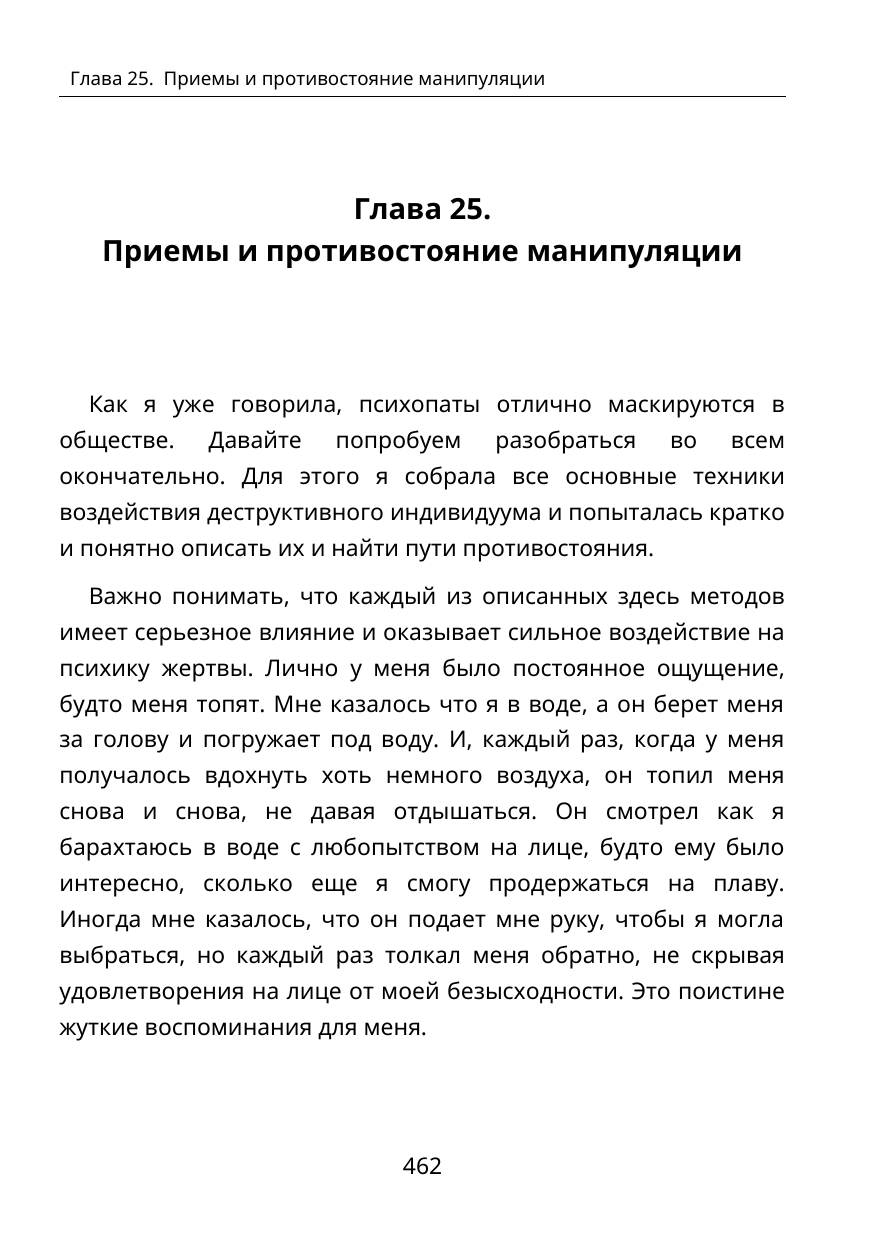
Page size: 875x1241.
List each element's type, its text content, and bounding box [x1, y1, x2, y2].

subtitle Глава 25. Приемы и противостояние манипуляции [59, 185, 786, 270]
text Важно понимать, что каждый из описанных здесь методов имеет серьезное влияние и оказывает сильное воздействие на психику жертвы. Лично у меня было постоянное ощущение, будто меня топят. Мне казалось что я в воде, а он берет меня за голову и погружает под воду. И, каждый раз, когда у меня получалось вдохнуть хоть немного воздуха, он топил меня снова и снова, не давая отдышаться. Он смотрел как я барахтаюсь в воде с любопытством на лице, будто ему было интересно, сколько еще я смогу продержаться на плаву. Иногда мне казалось, что он подает мне руку, чтобы я могла выбраться, но каждый раз толкал меня обратно, не скрывая удовлетворения на лице от моей безысходности. Это поистине жуткие воспоминания для меня. [59, 580, 786, 1042]
text Как я уже говорила, психопаты отлично маскируются в обществе. Давайте попробуем разобраться во всем окончательно. Для этого я собрала все основные техники воздействия деструктивного индивидуума и попыталась кратко и понятно описать их и найти пути противостояния. [59, 388, 786, 563]
